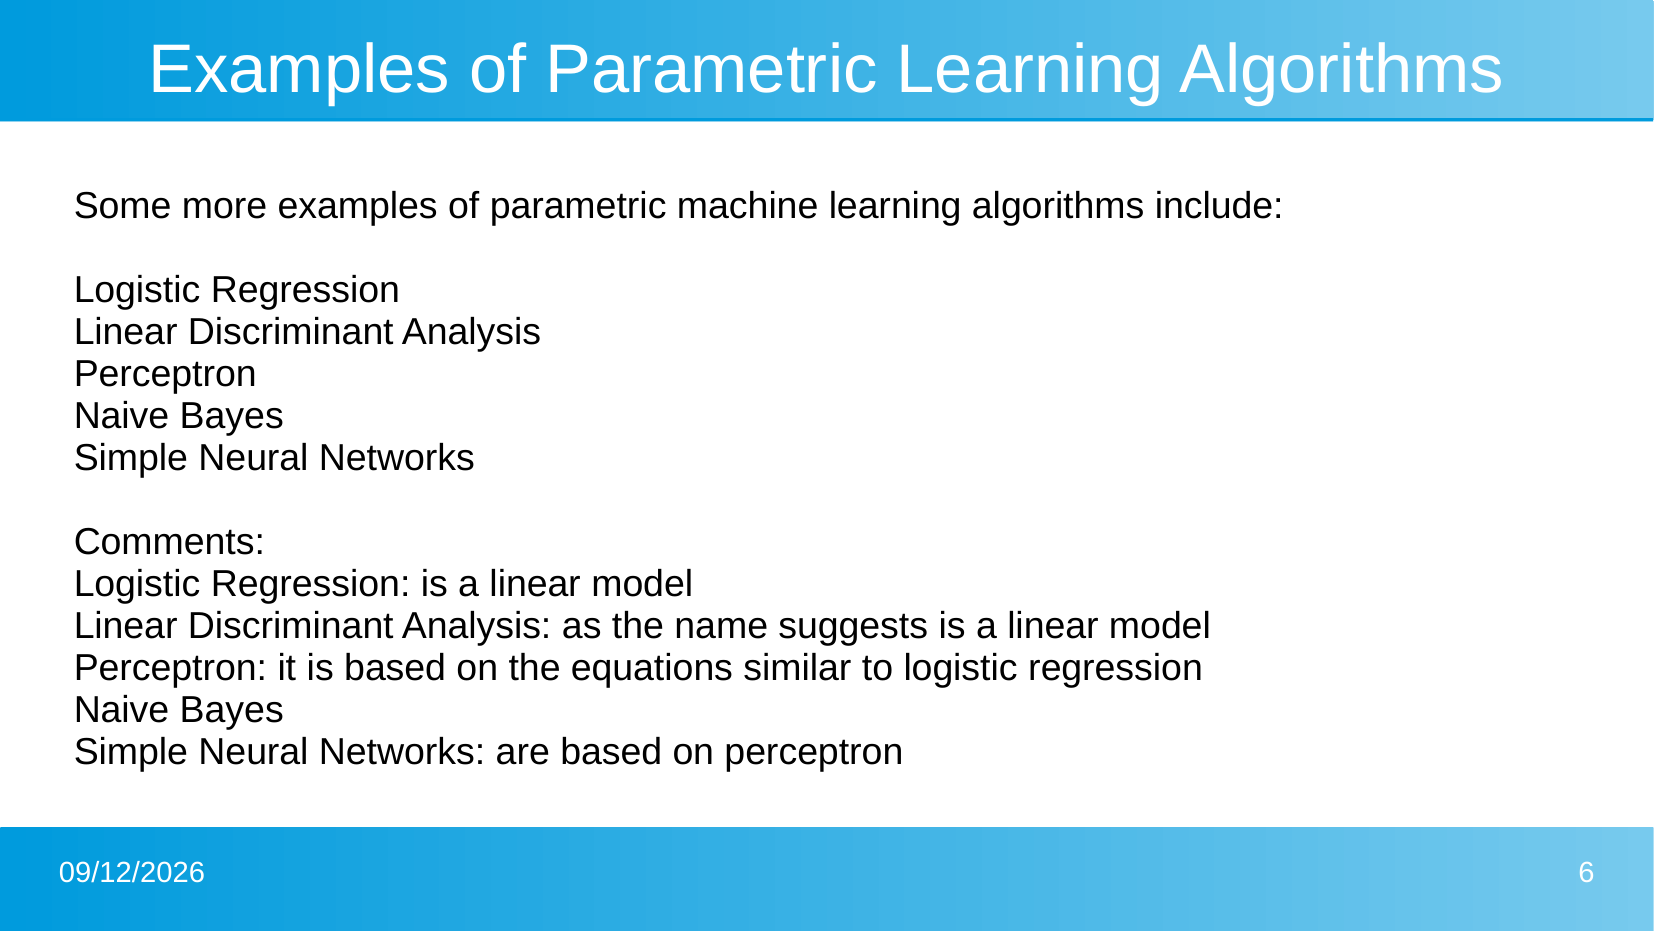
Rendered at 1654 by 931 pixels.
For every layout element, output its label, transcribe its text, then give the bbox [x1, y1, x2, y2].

title Examples of Parametric Learning Algorithms [59, 29, 1595, 108]
text_box Some more examples of parametric machine learning algorithms include: Logistic Regression Linear Discriminant Analysis Perceptron Naive Bayes Simple Neural Networks Comments: Logistic Regression: is a linear model Linear Discriminant Analysis: as the name suggests is a linear model Perceptron: it is based on the equations similar to logistic regression Naive Bayes Simple Neural Networks: are based on perceptron [59, 177, 1536, 822]
